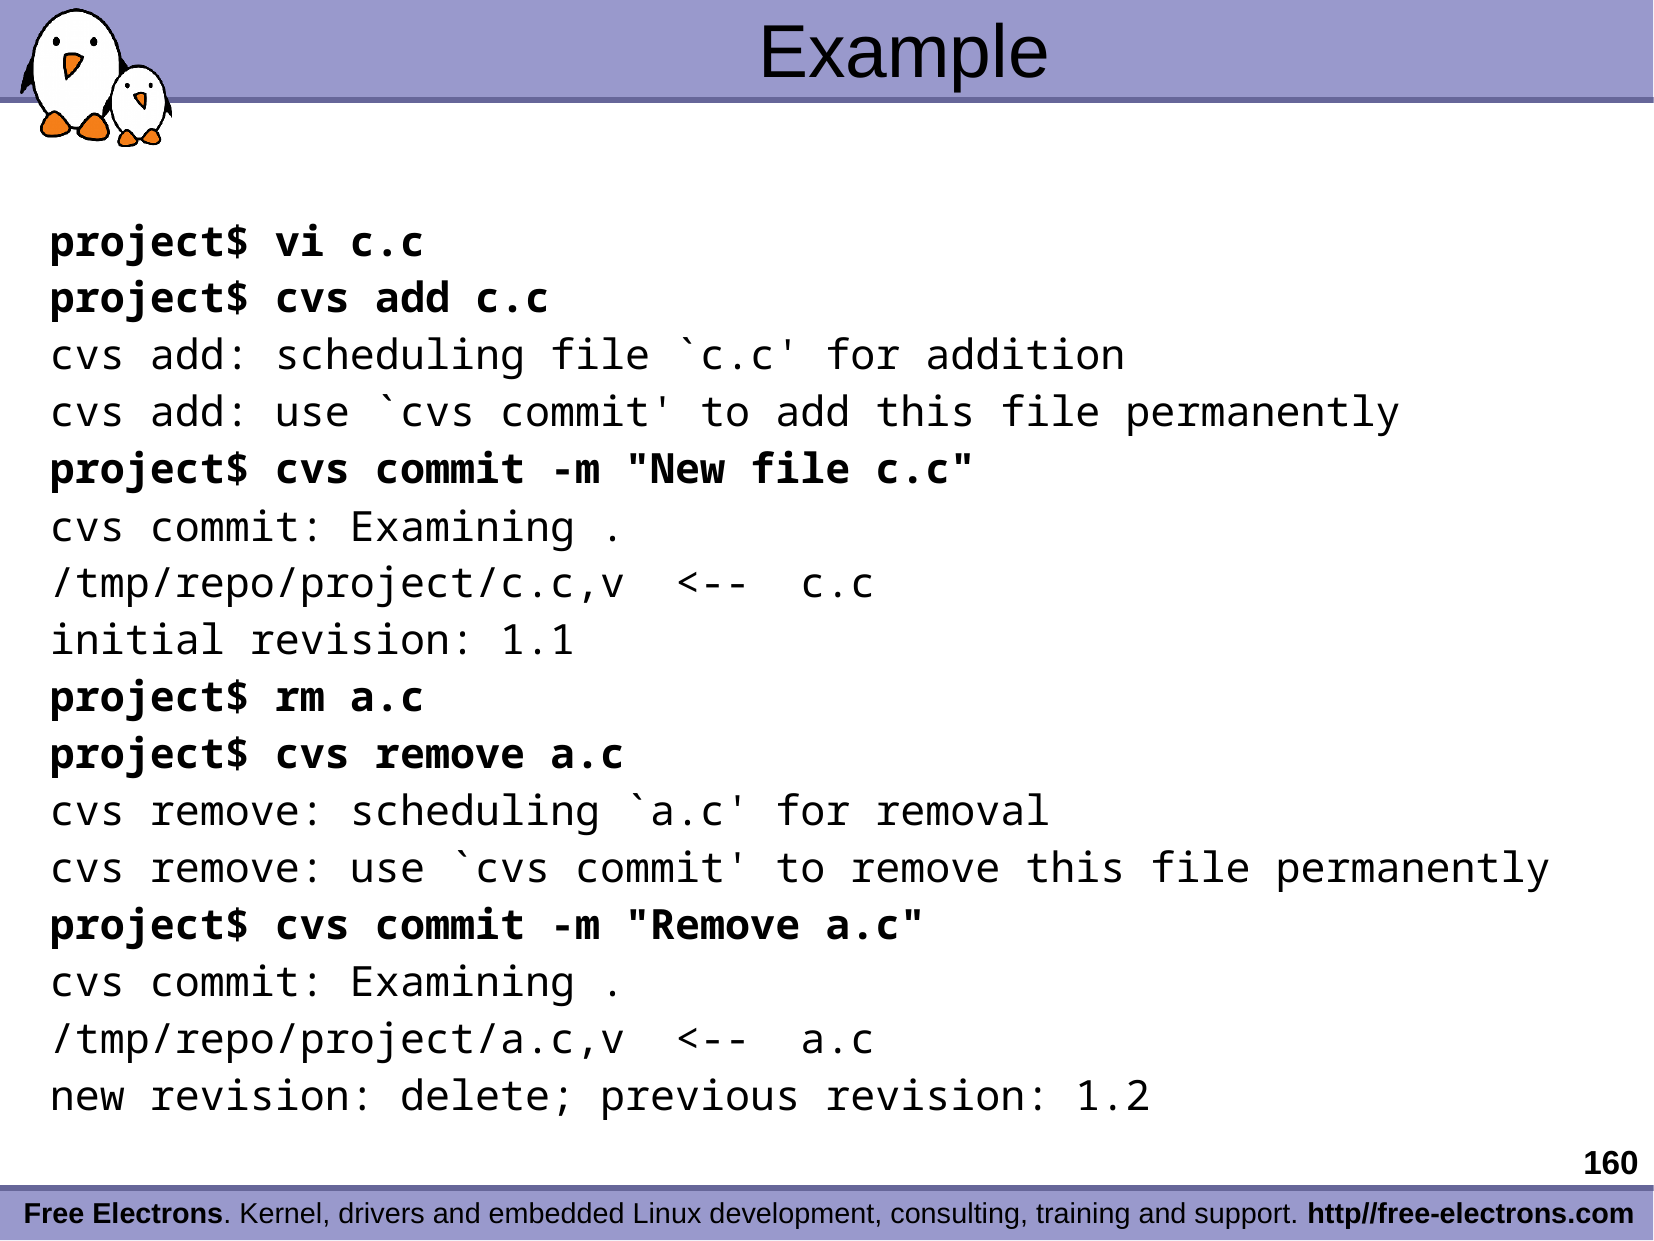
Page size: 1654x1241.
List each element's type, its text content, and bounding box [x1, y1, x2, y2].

picture [20, 8, 172, 147]
text_box project$ vi c.c project$ cvs add c.c cvs add: scheduling file `c.c' for addition cvs add: use `cvs commit' to add this file permanently project$ cvs commit -m "New file c.c" cvs commit: Examining . /tmp/repo/project/c.c,v <-- c.c initial revision: 1.1 project$ rm a.c project$ cvs remove a.c cvs remove: scheduling `a.c' for removal cvs remove: use `cvs commit' to remove this file permanently project$ cvs commit -m "Remove a.c" cvs commit: Examining . /tmp/repo/project/a.c,v <-- a.c new revision: delete; previous revision: 1.2 [49, 211, 1622, 1063]
title Example [178, 4, 1631, 98]
